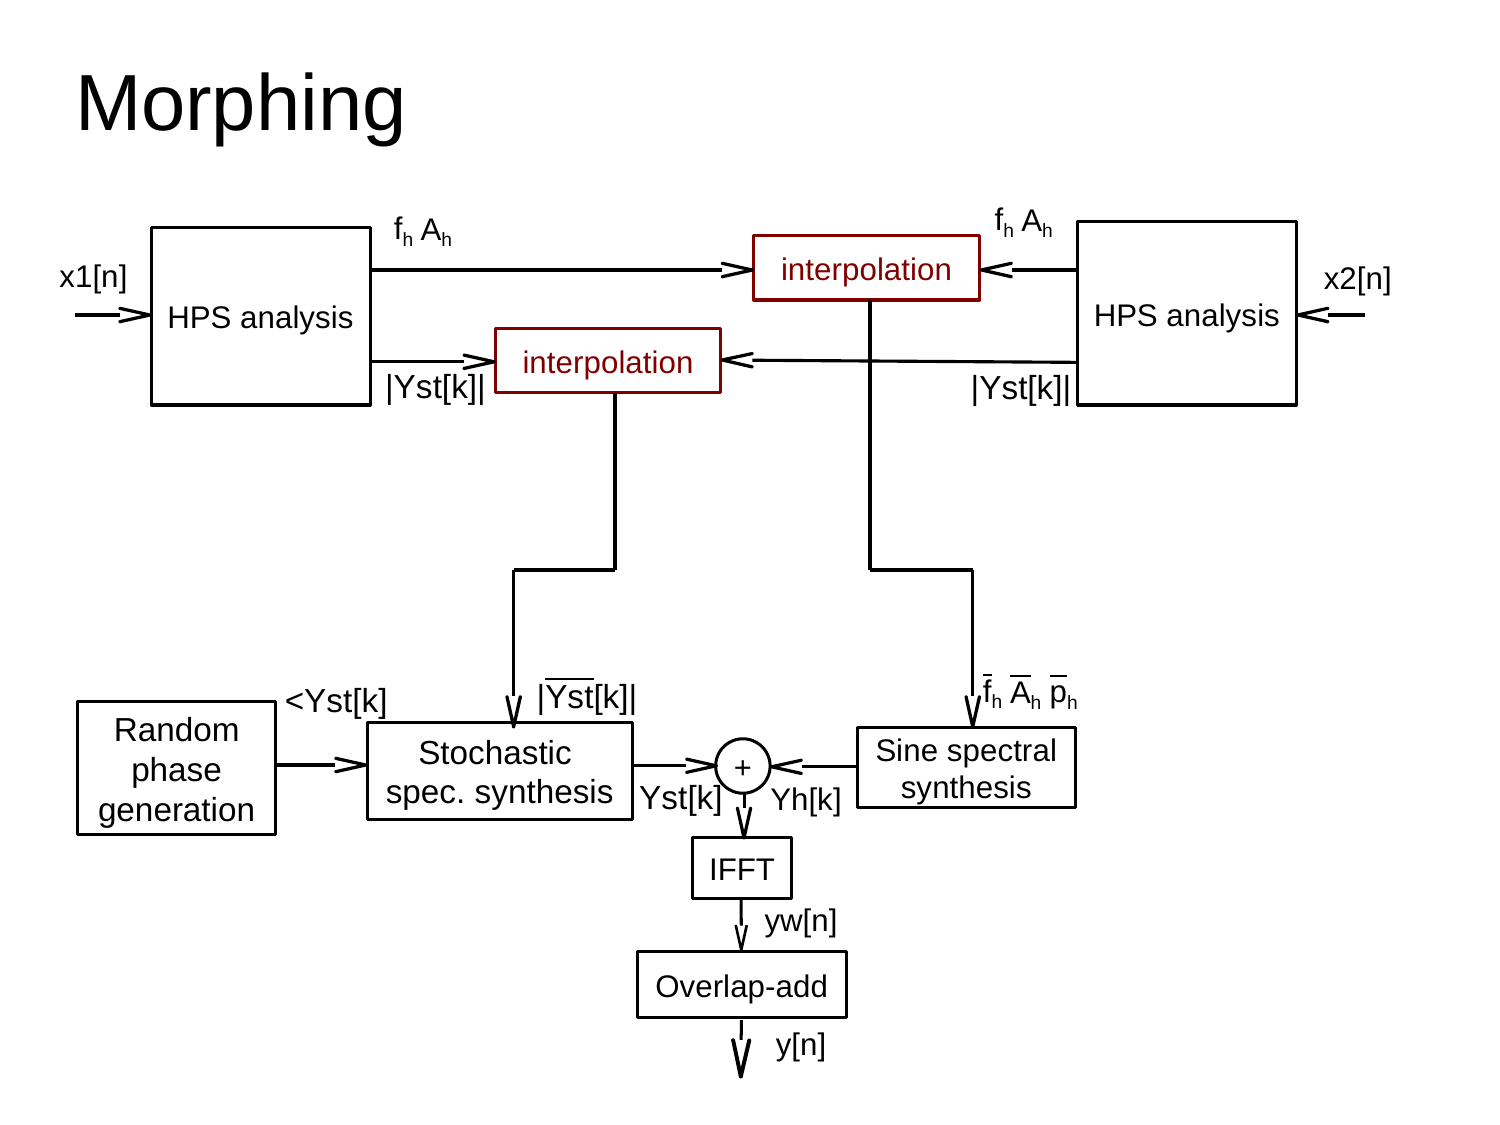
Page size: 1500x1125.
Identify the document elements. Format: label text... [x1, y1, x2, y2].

text_box x2[n] [1308, 253, 1407, 306]
text_box Yst[k] [624, 772, 753, 844]
text_box Yh[k] [755, 775, 861, 825]
text_box + [715, 738, 771, 792]
text_box Overlap-add [637, 951, 847, 1018]
text_box ph [1034, 664, 1093, 721]
text_box Sine spectral synthesis [857, 727, 1076, 808]
text_box fh [979, 192, 1029, 249]
text_box Ah [428, 202, 467, 258]
text_box Random phase generation [77, 701, 276, 835]
text_box Stochastic spec. synthesis [367, 722, 633, 820]
text_box HPS analysis [151, 227, 371, 405]
text_box |Yst[k]| [955, 362, 1087, 425]
text_box fh [968, 664, 1018, 720]
text_box y[n] [761, 1019, 843, 1072]
text_box IFFT [692, 837, 792, 899]
text_box |Yst[k]| [521, 671, 653, 734]
title Morphing [75, 9, 1425, 198]
text_box Ah [995, 665, 1034, 721]
text_box interpolation [753, 235, 980, 300]
text_box x1[n] [44, 252, 143, 305]
text_box fh [378, 201, 428, 258]
text_box <Yst[k] [270, 675, 403, 747]
text_box Ah [1029, 193, 1068, 249]
text_box HPS analysis [1077, 221, 1297, 405]
text_box interpolation [495, 328, 721, 393]
text_box |Yst[k]| [370, 361, 501, 425]
text_box yw[n] [749, 895, 857, 948]
